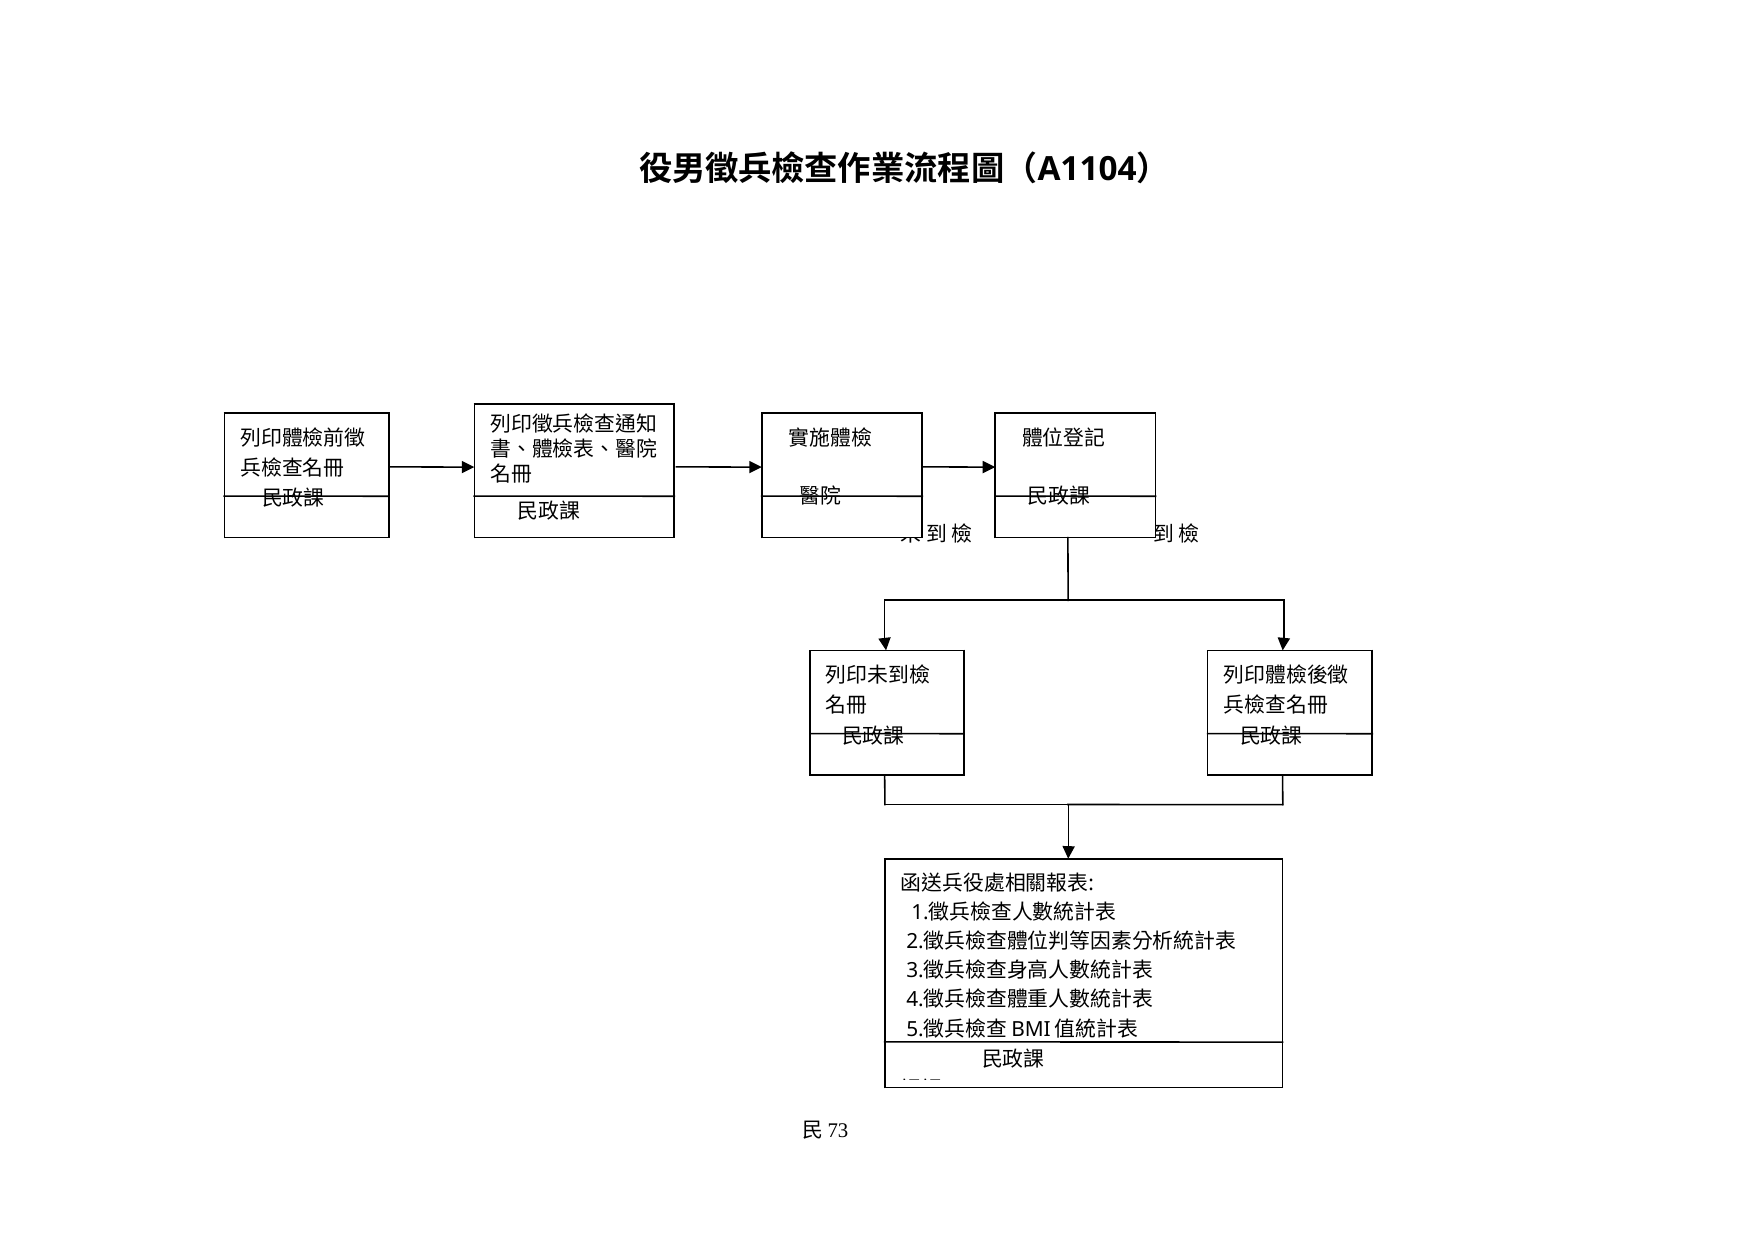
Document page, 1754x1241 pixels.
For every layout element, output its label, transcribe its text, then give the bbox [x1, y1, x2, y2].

text 列印未到檢名冊 [826, 658, 948, 719]
text 5.徵兵檢查BMI值統計表 [901, 1013, 1267, 1041]
text 民政課 [1011, 480, 1140, 495]
text 民政課 [240, 481, 373, 495]
text 到 檢 [1142, 521, 1244, 546]
text [886, 538, 1017, 554]
text 1.徵兵檢查人數統計表 [901, 896, 1267, 925]
text 列印體檢後徵兵檢查名冊 [1223, 658, 1356, 719]
text 民政課 [1223, 735, 1356, 749]
text 2.徵兵檢查體位判等因素分析統計表 [901, 925, 1267, 954]
text 列印體檢前徵兵檢查名冊 [240, 421, 373, 481]
text 列印徵兵檢查通知書、體檢表、醫院名冊 [490, 412, 658, 487]
text 醫院 [778, 480, 906, 495]
text 民政課 [240, 497, 373, 512]
text 4.徵兵檢查體重人數統計表 [901, 983, 1267, 1013]
text 民政課 [826, 719, 948, 732]
text 課課 [901, 1072, 1267, 1079]
text 民政課 [1011, 497, 1140, 510]
text 民政課 [1223, 719, 1356, 732]
text 函送兵役處相關報表: [901, 867, 1267, 896]
text 實施體檢 [778, 421, 906, 451]
text 民政課 [490, 497, 658, 524]
text [923, 514, 994, 521]
text 3.徵兵檢查身高人數統計表 [901, 954, 1267, 983]
text 役男徵兵檢查作業流程圖（A1104） [136, 128, 1673, 203]
text 體位登記 [1011, 421, 1140, 451]
text 未 到 檢 [901, 521, 1002, 546]
text [1127, 514, 1259, 554]
text 民政課 [901, 1043, 1267, 1072]
text 民政課 [826, 735, 948, 749]
text 醫院 [778, 497, 906, 510]
